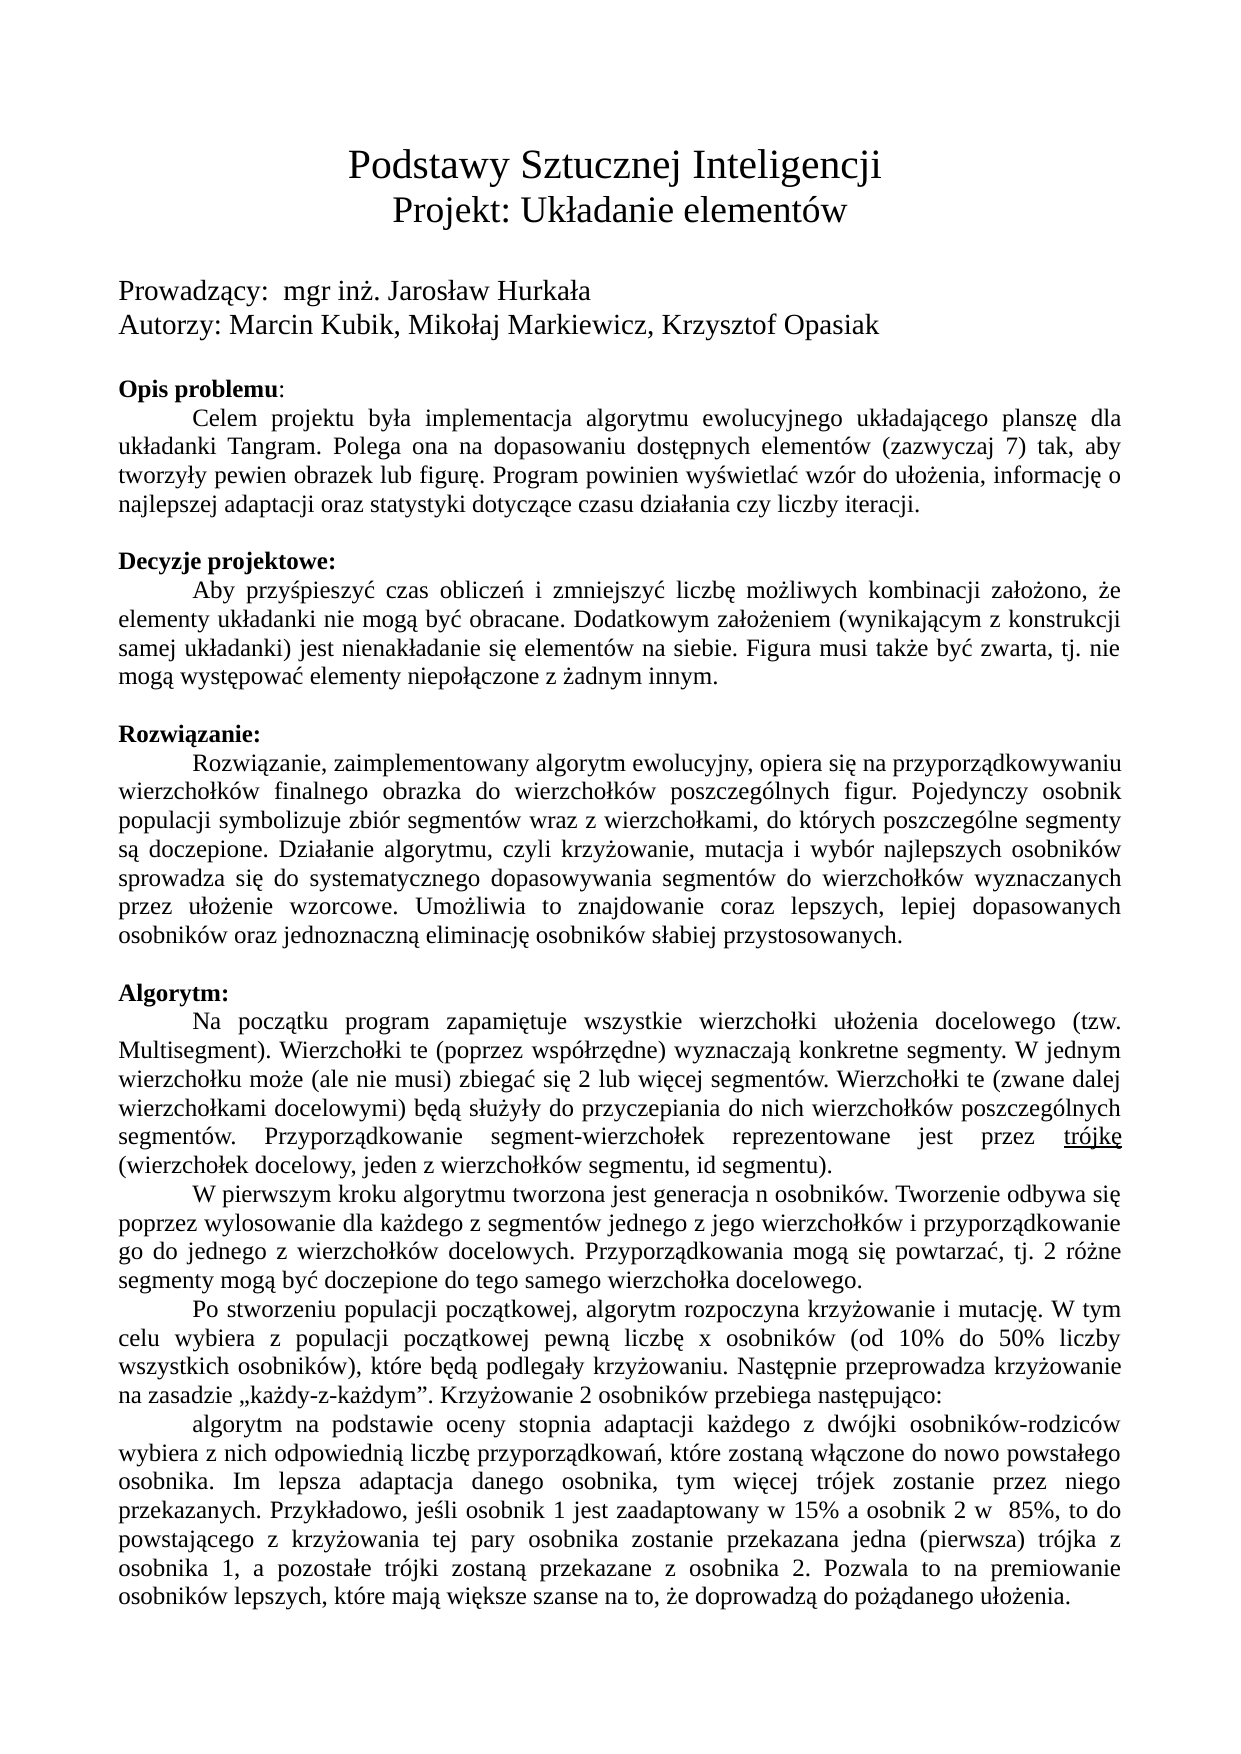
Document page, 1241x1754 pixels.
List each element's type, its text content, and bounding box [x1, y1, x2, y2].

text Opis problemu: [118, 374, 1122, 403]
text Rozwiązanie, zaimplementowany algorytm ewolucyjny, opiera się na przyporządkowywaniu wierzchołków finalnego obrazka do wierzchołków poszczególnych figur. Pojedynczy osobnik populacji symbolizuje zbiór segmentów wraz z wierzchołkami, do których poszczególne segmenty są doczepione. Działanie algorytmu, czyli krzyżowanie, mutacja i wybór najlepszych osobników sprowadza się do systematycznego dopasowywania segmentów do wierzchołków wyznaczanych przez ułożenie wzorcowe. Umożliwia to znajdowanie coraz lepszych, lepiej dopasowanych osobników oraz jednoznaczną eliminację osobników słabiej przystosowanych. [118, 748, 1122, 949]
text Celem projektu była implementacja algorytmu ewolucyjnego układającego planszę dla układanki Tangram. Polega ona na dopasowaniu dostępnych elementów (zazwyczaj 7) tak, aby tworzyły pewien obrazek lub figurę. Program powinien wyświetlać wzór do ułożenia, informację o najlepszej adaptacji oraz statystyki dotyczące czasu działania czy liczby iteracji. [118, 403, 1122, 518]
text algorytm na podstawie oceny stopnia adaptacji każdego z dwójki osobników-rodziców wybiera z nich odpowiednią liczbę przyporządkowań, które zostaną włączone do nowo powstałego osobnika. Im lepsza adaptacja danego osobnika, tym więcej trójek zostanie przez niego przekazanych. Przykładowo, jeśli osobnik 1 jest zaadaptowany w 15% a osobnik 2 w 85%, to do powstającego z krzyżowania tej pary osobnika zostanie przekazana jedna (pierwsza) trójka z osobnika 1, a pozostałe trójki zostaną przekazane z osobnika 2. Pozwala to na premiowanie osobników lepszych, które mają większe szanse na to, że doprowadzą do pożądanego ułożenia. [118, 1409, 1122, 1610]
text W pierwszym kroku algorytmu tworzona jest generacja n osobników. Tworzenie odbywa się poprzez wylosowanie dla każdego z segmentów jednego z jego wierzchołków i przyporządkowanie go do jednego z wierzchołków docelowych. Przyporządkowania mogą się powtarzać, tj. 2 różne segmenty mogą być doczepione do tego samego wierzchołka docelowego. [118, 1179, 1122, 1294]
text Projekt: Układanie elementów [118, 187, 1122, 230]
text Decyzje projektowe: [118, 546, 1122, 575]
text Aby przyśpieszyć czas obliczeń i zmniejszyć liczbę możliwych kombinacji założono, że elementy układanki nie mogą być obracane. Dodatkowym założeniem (wynikającym z konstrukcji samej układanki) jest nienakładanie się elementów na siebie. Figura musi także być zwarta, tj. nie mogą występować elementy niepołączone z żadnym innym. [118, 575, 1122, 690]
text Po stworzeniu populacji początkowej, algorytm rozpoczyna krzyżowanie i mutację. W tym celu wybiera z populacji początkowej pewną liczbę x osobników (od 10% do 50% liczby wszystkich osobników), które będą podlegały krzyżowaniu. Następnie przeprowadza krzyżowanie na zasadzie „każdy-z-każdym”. Krzyżowanie 2 osobników przebiega następująco: [118, 1294, 1122, 1409]
text Rozwiązanie: [118, 719, 1122, 748]
text Podstawy Sztucznej Inteligencji [118, 139, 1122, 187]
text Na początku program zapamiętuje wszystkie wierzchołki ułożenia docelowego (tzw. Multisegment). Wierzchołki te (poprzez współrzędne) wyznaczają konkretne segmenty. W jednym wierzchołku może (ale nie musi) zbiegać się 2 lub więcej segmentów. Wierzchołki te (zwane dalej wierzchołkami docelowymi) będą służyły do przyczepiania do nich wierzchołków poszczególnych segmentów. Przyporządkowanie segment-wierzchołek reprezentowane jest przez trójkę (wierzchołek docelowy, jeden z wierzchołków segmentu, id segmentu). [118, 1006, 1122, 1179]
text Algorytm: [118, 978, 1122, 1006]
text Autorzy: Marcin Kubik, Mikołaj Markiewicz, Krzysztof Opasiak [118, 307, 1122, 340]
text Prowadzący: mgr inż. Jarosław Hurkała [118, 273, 1122, 307]
